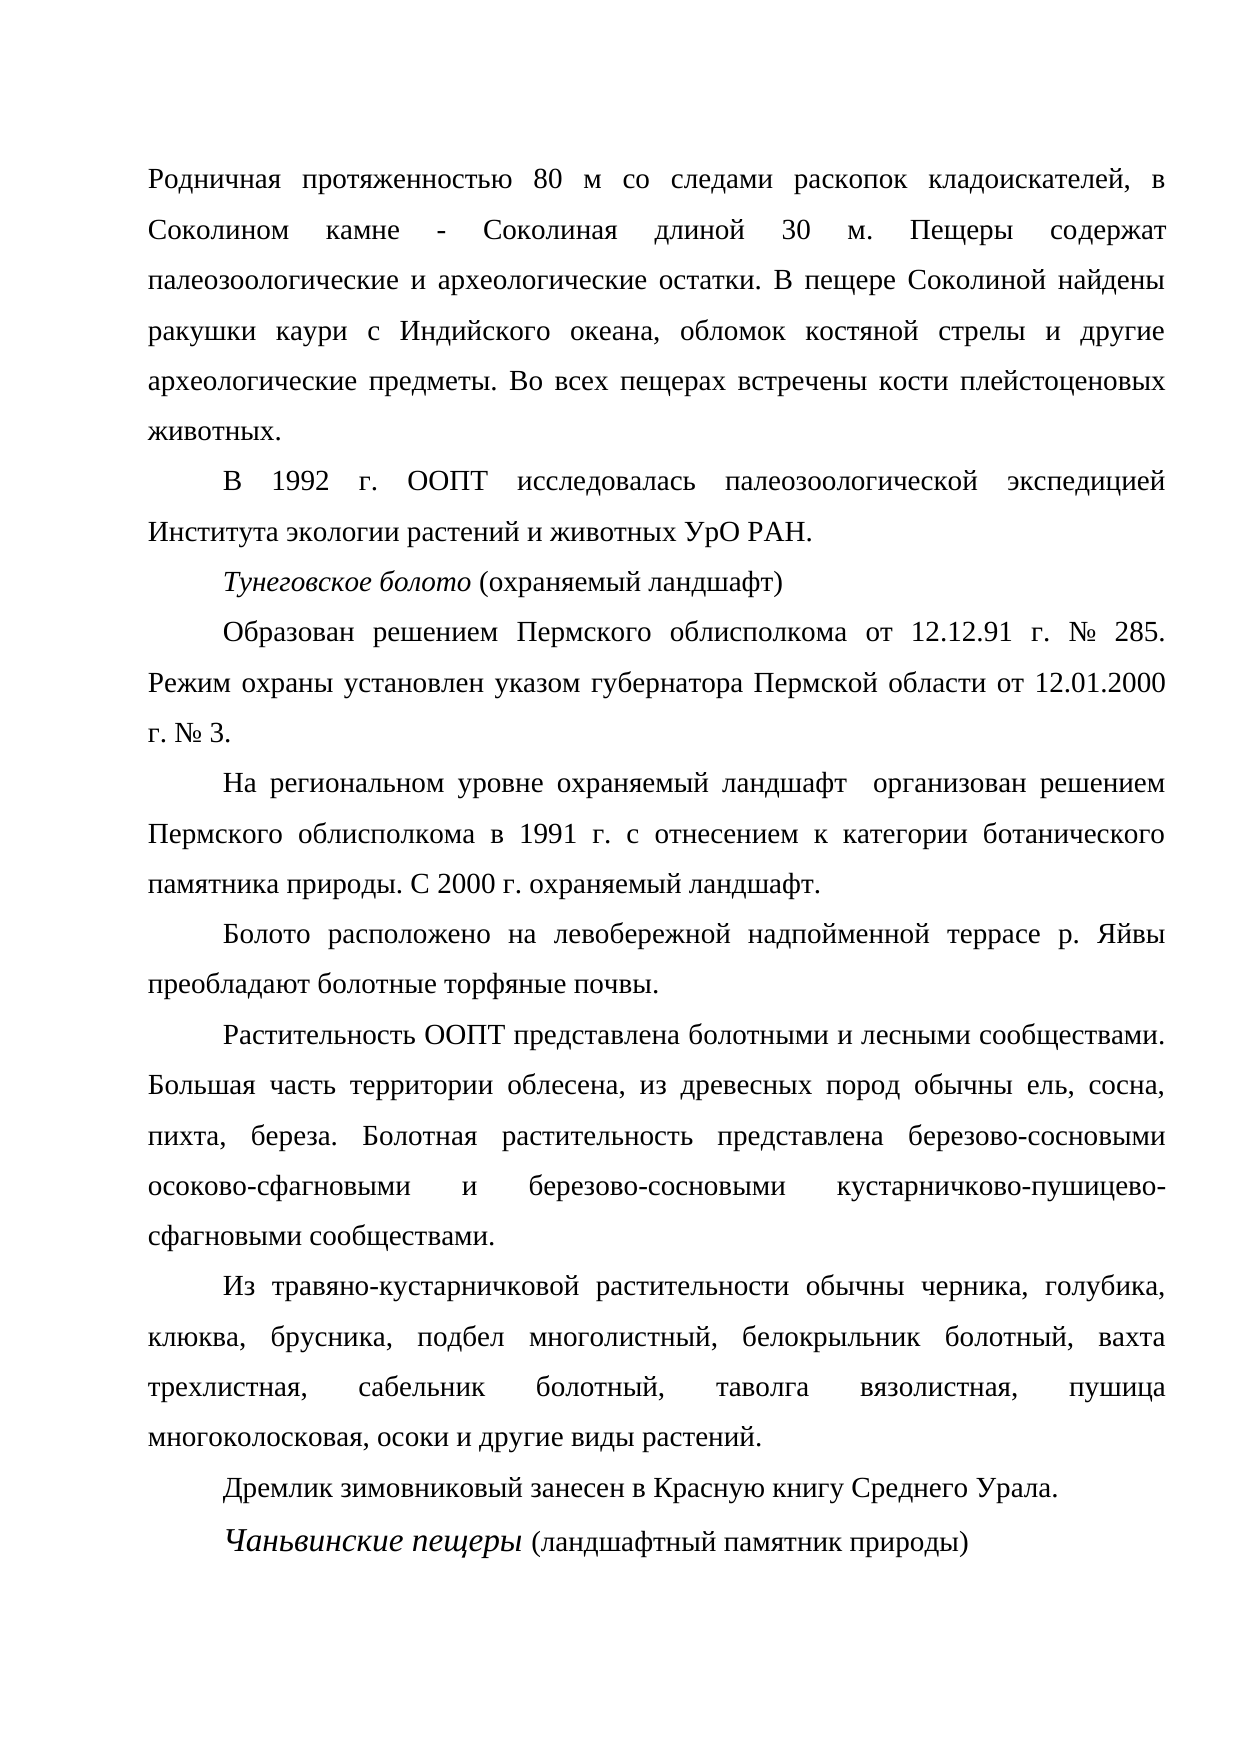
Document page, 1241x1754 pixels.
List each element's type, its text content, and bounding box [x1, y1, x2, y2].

text Тунеговское болото (охраняемый ландшафт) [148, 564, 1166, 598]
text Из травяно-кустарничковой растительности обычны черника, голубика, клюква, брусника, подбел многолистный, белокрыльник болотный, вахта трехлистная, сабельник болотный, таволга вязолистная, пушица многоколосковая, осоки и другие виды растений. [148, 1268, 1166, 1453]
text -Родничная протяженностью 80 м со следами раскопок кладоискателей, в Соколином камне - Соколиная длиной 30 м. Пещеры со­держат палеозоологические и археологические остатки. В пещере Соколиной найдены ракушки каури с Индийского океана, обломок костяной стрелы и другие археологические предметы. Во всех пещерах встречены кости плейстоценовых животных. [148, 162, 1166, 447]
text На региональном уровне охраняемый ландшафт организован решением Пермского облисполкома в 1991 г. с отнесением к категории ботанического памятника природы. С 2000 г. охраняемый ландшафт. [148, 765, 1166, 899]
text Чаньвинские пещеры (ландшафтный памятник природы) [148, 1520, 1166, 1558]
text В 1992 г. ООПТ исследовалась палеозоологической экспедицией Института экологии растений и животных УрО РАН. [148, 463, 1166, 547]
text Болото расположено на левобережной надпойменной террасе р. Яйвы преобладают болотные торфяные почвы. [148, 916, 1166, 1000]
text Растительность ООПТ представлена болотными и лесными сообществами. Большая часть территории облесена, из древесных пород обычны ель, сосна, пихта, береза. Болотная растительность представлена березово-сосновыми осоково-сфагновыми и березово-сосновыми кустарничково-пушицево-сфагновыми сообществами. [148, 1017, 1166, 1252]
text Образован решением Пермского облисполкома от 12.12.91 г. № 285. Режим охраны установлен указом губернатора Пермской области от 12.01.2000 г. № 3. [148, 614, 1166, 749]
text Дремлик зимовниковый занесен в Красную книгу Среднего Урала. [148, 1470, 1166, 1503]
